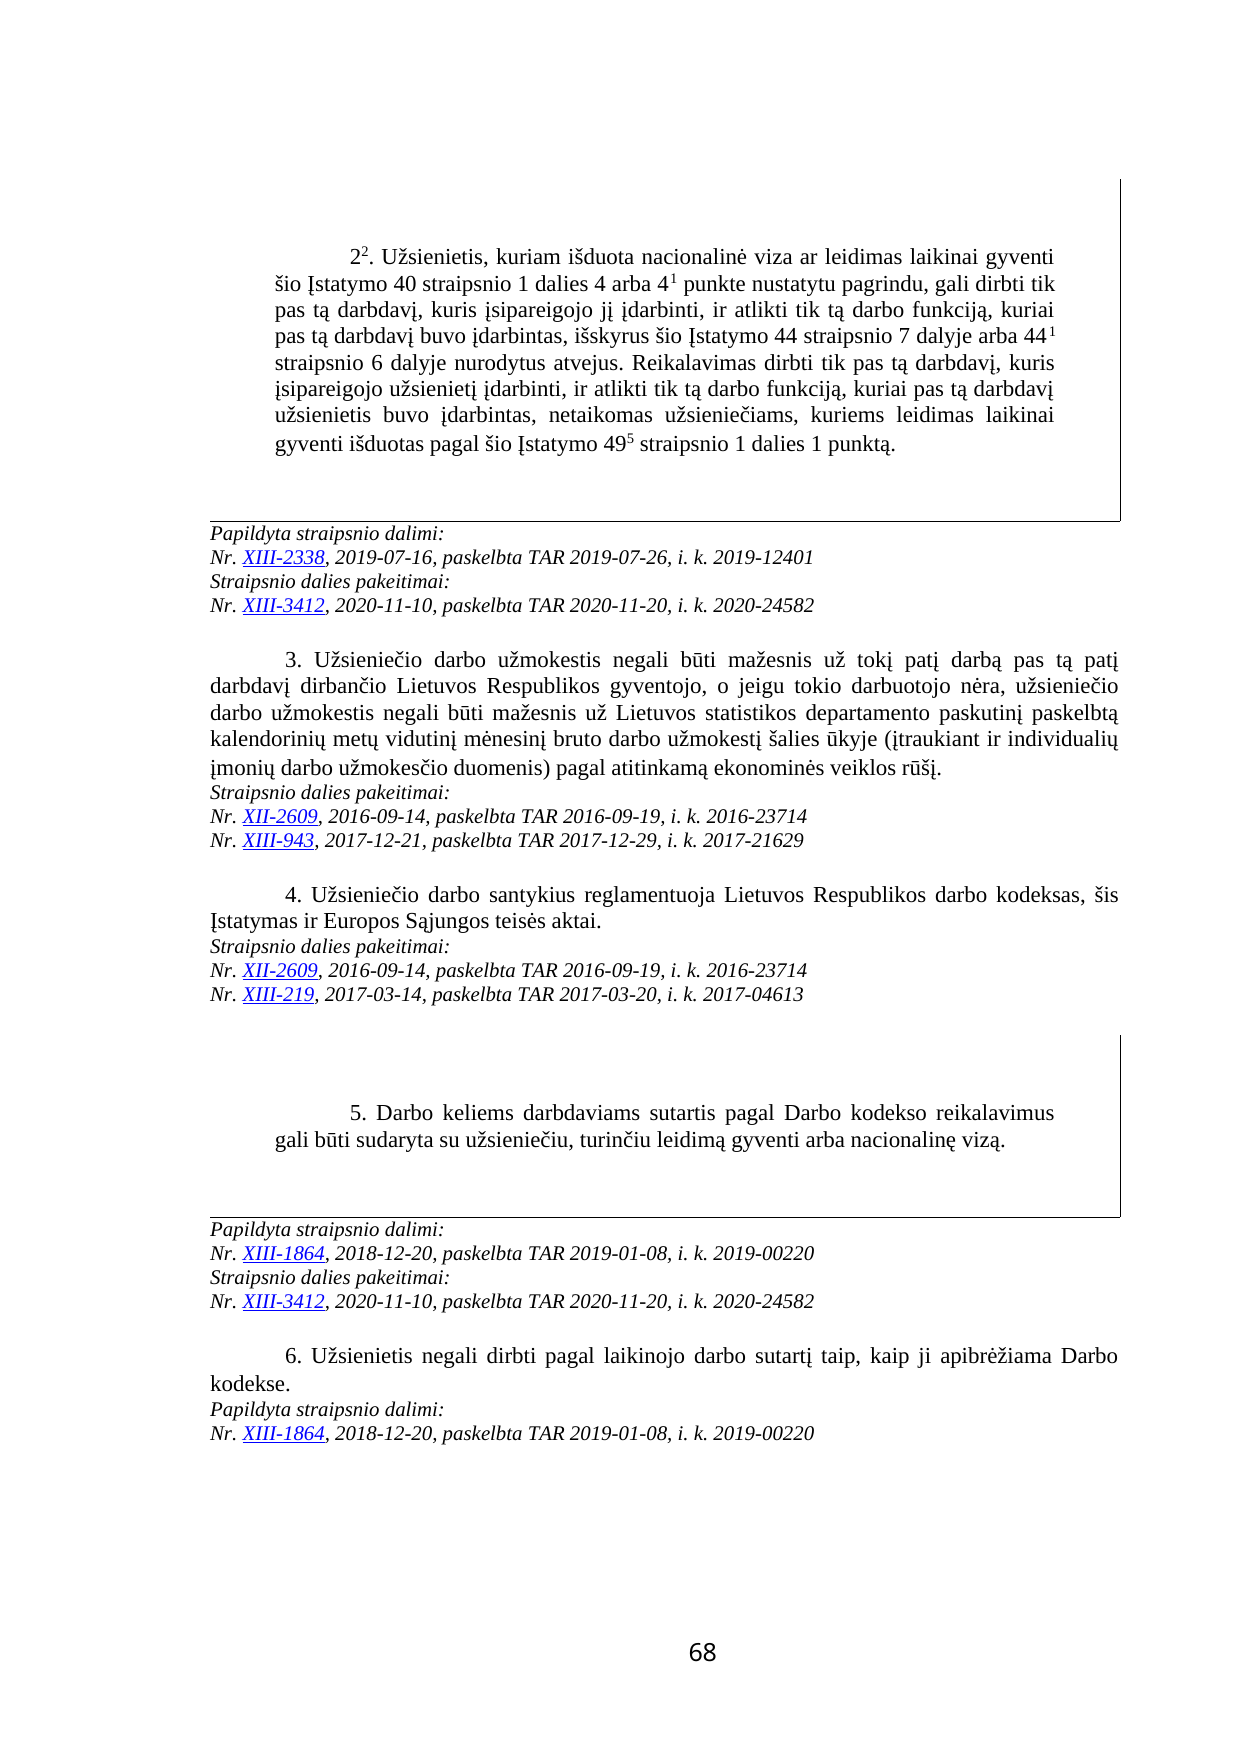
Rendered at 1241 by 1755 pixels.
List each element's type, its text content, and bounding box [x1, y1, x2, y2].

text Papildyta straipsnio dalimi: [210, 1397, 1120, 1421]
text Straipsnio dalies pakeitimai: [210, 780, 1120, 804]
text Nr. XII-2609, 2016-09-14, paskelbta TAR 2016-09-19, i. k. 2016-23714 [210, 804, 1120, 828]
text Nr. XIII-1864, 2018-12-20, paskelbta TAR 2019-01-08, i. k. 2019-00220 [210, 1421, 1120, 1445]
text Straipsnio dalies pakeitimai: [210, 569, 1120, 593]
text Straipsnio dalies pakeitimai: [210, 934, 1120, 958]
text 3. Užsieniečio darbo užmokestis negali būti mažesnis už tokį patį darbą pas tą patį darbdavį dirbančio Lietuvos Respublikos gyventojo, o jeigu tokio darbuotojo nėra, užsieniečio darbo užmokestis negali būti mažesnis už Lietuvos statistikos departamento paskutinį paskelbtą kalendorinių metų vidutinį mėnesinį bruto darbo užmokestį šalies ūkyje (įtraukiant ir individualių įmonių darbo užmokesčio duomenis) pagal atitinkamą ekonominės veiklos rūšį. [210, 646, 1120, 780]
text Straipsnio dalies pakeitimai: [210, 1265, 1120, 1289]
text Nr. XIII-3412, 2020-11-10, paskelbta TAR 2020-11-20, i. k. 2020-24582 [210, 1289, 1120, 1313]
text Papildyta straipsnio dalimi: [210, 521, 1120, 545]
text 4. Užsieniečio darbo santykius reglamentuoja Lietuvos Respublikos darbo kodeksas, šis Įstatymas ir Europos Sąjungos teisės aktai. [210, 881, 1120, 934]
text Papildyta straipsnio dalimi: [210, 1217, 1120, 1241]
text Nr. XIII-1864, 2018-12-20, paskelbta TAR 2019-01-08, i. k. 2019-00220 [210, 1241, 1120, 1265]
text 22. Užsienietis, kuriam išduota nacionalinė viza ar leidimas laikinai gyventi šio Įstatymo 40 straipsnio 1 dalies 4 arba 41 punkte nustatytu pagrindu, gali dirbti tik pas tą darbdavį, kuris įsipareigojo jį įdarbinti, ir atlikti tik tą darbo funkciją, kuriai pas tą darbdavį buvo įdarbintas, išskyrus šio Įstatymo 44 straipsnio 7 dalyje arba 441 straipsnio 6 dalyje nurodytus atvejus. Reikalavimas dirbti tik pas tą darbdavį, kuris įsipareigojo užsienietį įdarbinti, ir atlikti tik tą darbo funkciją, kuriai pas tą darbdavį užsienietis buvo įdarbintas, netaikomas užsieniečiams, kuriems leidimas laikinai gyventi išduotas pagal šio Įstatymo 495 straipsnio 1 dalies 1 punktą. [210, 179, 1120, 521]
text 6. Užsienietis negali dirbti pagal laikinojo darbo sutartį taip, kaip ji apibrėžiama Darbo kodekse. [210, 1342, 1120, 1397]
text 5. Darbo keliems darbdaviams sutartis pagal Darbo kodekso reikalavimus gali būti sudaryta su užsieniečiu, turinčiu leidimą gyventi arba nacionalinę vizą. [210, 1035, 1120, 1217]
text Nr. XIII-943, 2017-12-21, paskelbta TAR 2017-12-29, i. k. 2017-21629 [210, 828, 1120, 852]
text Nr. XIII-2338, 2019-07-16, paskelbta TAR 2019-07-26, i. k. 2019-12401 [210, 545, 1120, 569]
text Nr. XIII-219, 2017-03-14, paskelbta TAR 2017-03-20, i. k. 2017-04613 [210, 982, 1120, 1006]
text Nr. XIII-3412, 2020-11-10, paskelbta TAR 2020-11-20, i. k. 2020-24582 [210, 593, 1120, 617]
text Nr. XII-2609, 2016-09-14, paskelbta TAR 2016-09-19, i. k. 2016-23714 [210, 958, 1120, 982]
